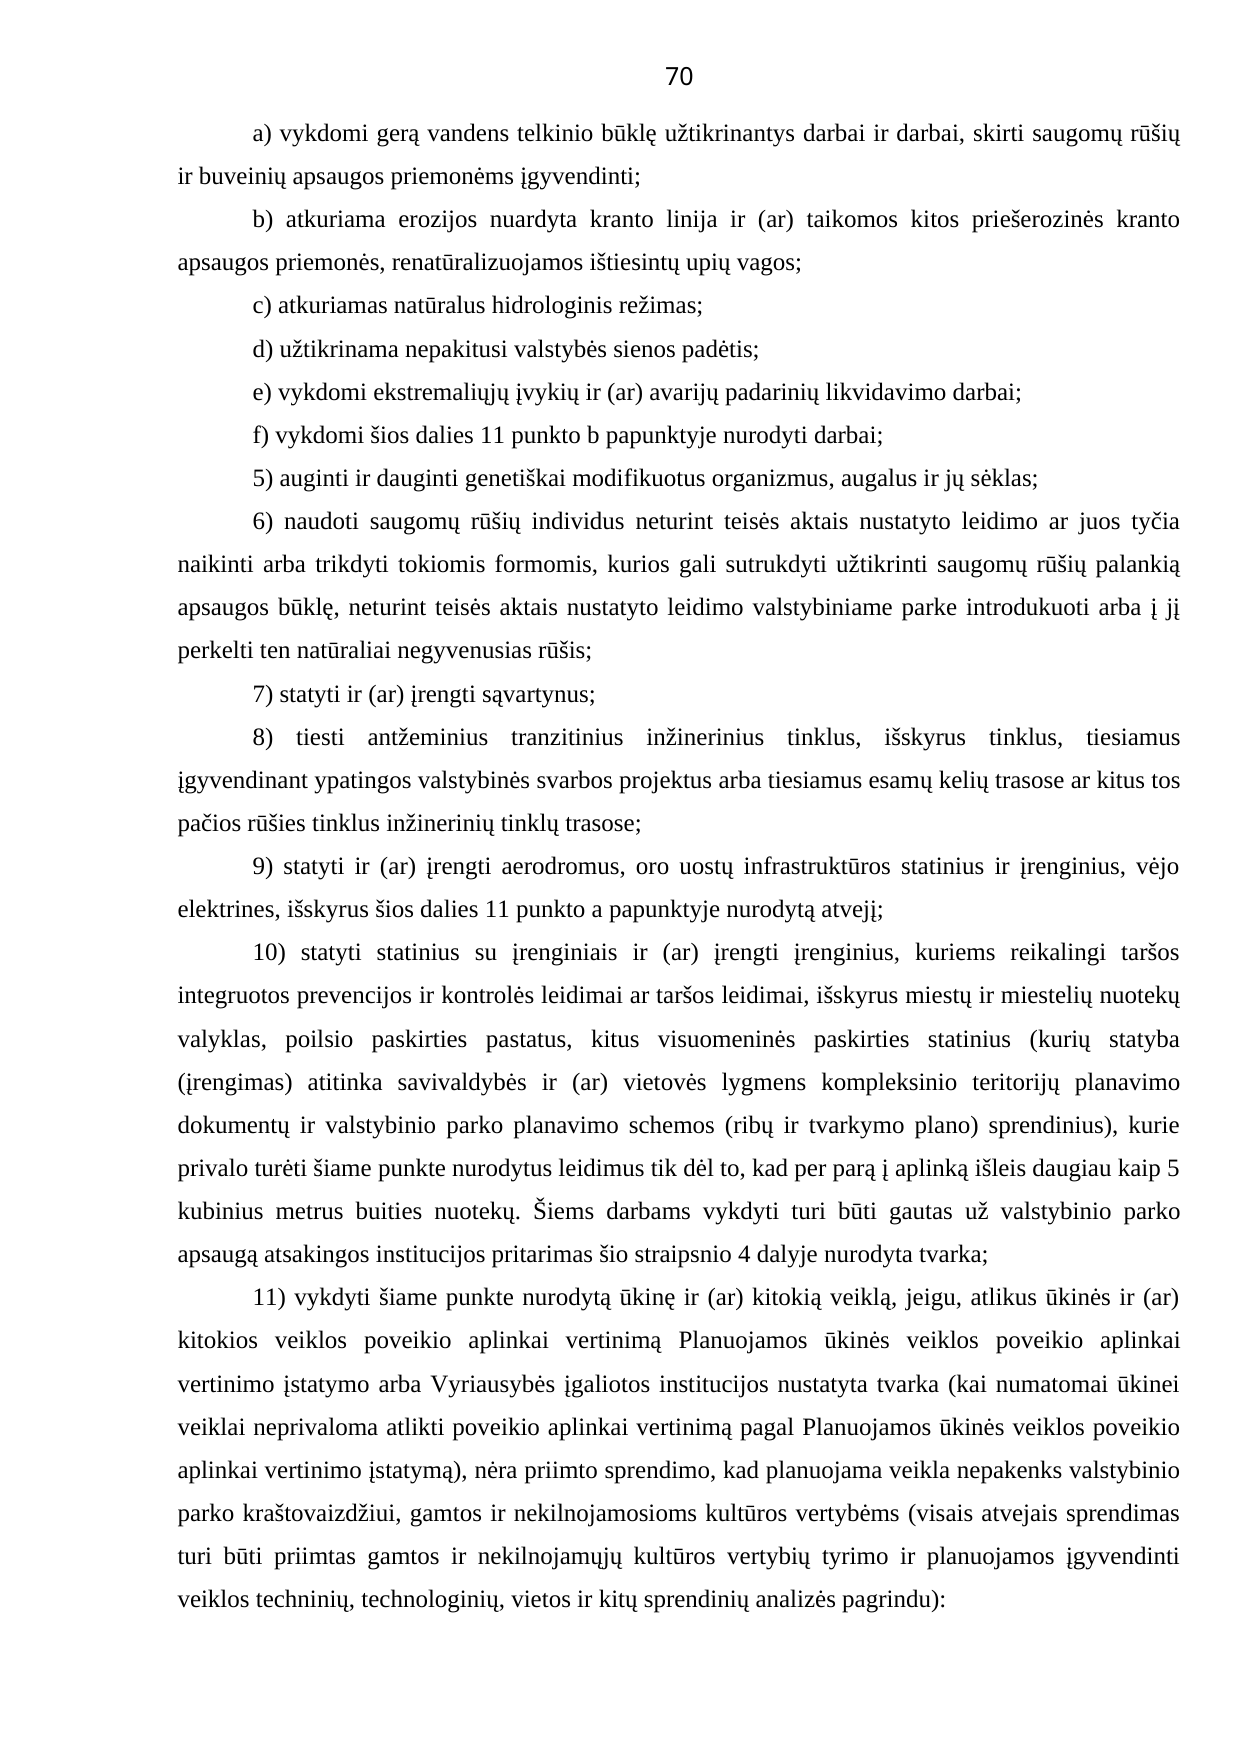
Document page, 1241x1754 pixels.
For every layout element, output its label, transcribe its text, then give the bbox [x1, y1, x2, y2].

text 10) statyti statinius su įrenginiais ir (ar) įrengti įrenginius, kuriems reikalingi taršos integruotos prevencijos ir kontrolės leidimai ar taršos leidimai, išskyrus miestų ir miestelių nuotekų valyklas, poilsio paskirties pastatus, kitus visuomeninės paskirties statinius (kurių statyba (įrengimas) atitinka savivaldybės ir (ar) vietovės lygmens kompleksinio teritorijų planavimo dokumentų ir valstybinio parko planavimo schemos (ribų ir tvarkymo plano) sprendinius), kurie privalo turėti šiame punkte nurodytus leidimus tik dėl to, kad per parą į aplinką išleis daugiau kaip 5 kubinius metrus buities nuotekų. Šiems darbams vykdyti turi būti gautas už valstybinio parko apsaugą atsakingos institucijos pritarimas šio straipsnio 4 dalyje nurodyta tvarka; [177, 937, 1181, 1268]
text e) vykdomi ekstremaliųjų įvykių ir (ar) avarijų padarinių likvidavimo darbai; [177, 377, 1181, 406]
text 5) auginti ir dauginti genetiškai modifikuotus organizmus, augalus ir jų sėklas; [177, 463, 1181, 492]
text b) atkuriama erozijos nuardyta kranto linija ir (ar) taikomos kitos priešerozinės kranto apsaugos priemonės, renatūralizuojamos ištiesintų upių vagos; [177, 204, 1181, 276]
text f) vykdomi šios dalies 11 punkto b papunktyje nurodyti darbai; [177, 420, 1181, 449]
text d) užtikrinama nepakitusi valstybės sienos padėtis; [177, 334, 1181, 362]
text 8) tiesti antžeminius tranzitinius inžinerinius tinklus, išskyrus tinklus, tiesiamus įgyvendinant ypatingos valstybinės svarbos projektus arba tiesiamus esamų kelių trasose ar kitus tos pačios rūšies tinklus inžinerinių tinklų trasose; [177, 722, 1181, 837]
text 11) vykdyti šiame punkte nurodytą ūkinę ir (ar) kitokią veiklą, jeigu, atlikus ūkinės ir (ar) kitokios veiklos poveikio aplinkai vertinimą Planuojamos ūkinės veiklos poveikio aplinkai vertinimo įstatymo arba Vyriausybės įgaliotos institucijos nustatyta tvarka (kai numatomai ūkinei veiklai neprivaloma atlikti poveikio aplinkai vertinimą pagal Planuojamos ūkinės veiklos poveikio aplinkai vertinimo įstatymą), nėra priimto sprendimo, kad planuojama veikla nepakenks valstybinio parko kraštovaizdžiui, gamtos ir nekilnojamosioms kultūros vertybėms (visais atvejais sprendimas turi būti priimtas gamtos ir nekilnojamųjų kultūros vertybių tyrimo ir planuojamos įgyvendinti veiklos techninių, technologinių, vietos ir kitų sprendinių analizės pagrindu): [177, 1282, 1181, 1613]
text 9) statyti ir (ar) įrengti aerodromus, oro uostų infrastruktūros statinius ir įrenginius, vėjo elektrines, išskyrus šios dalies 11 punkto a papunktyje nurodytą atvejį; [177, 851, 1181, 923]
text c) atkuriamas natūralus hidrologinis režimas; [177, 291, 1181, 319]
text a) vykdomi gerą vandens telkinio būklę užtikrinantys darbai ir darbai, skirti saugomų rūšių ir buveinių apsaugos priemonėms įgyvendinti; [177, 118, 1181, 190]
text 6) naudoti saugomų rūšių individus neturint teisės aktais nustatyto leidimo ar juos tyčia naikinti arba trikdyti tokiomis formomis, kurios gali sutrukdyti užtikrinti saugomų rūšių palankią apsaugos būklę, neturint teisės aktais nustatyto leidimo valstybiniame parke introdukuoti arba į jį perkelti ten natūraliai negyvenusias rūšis; [177, 506, 1181, 664]
text 7) statyti ir (ar) įrengti sąvartynus; [177, 679, 1181, 707]
